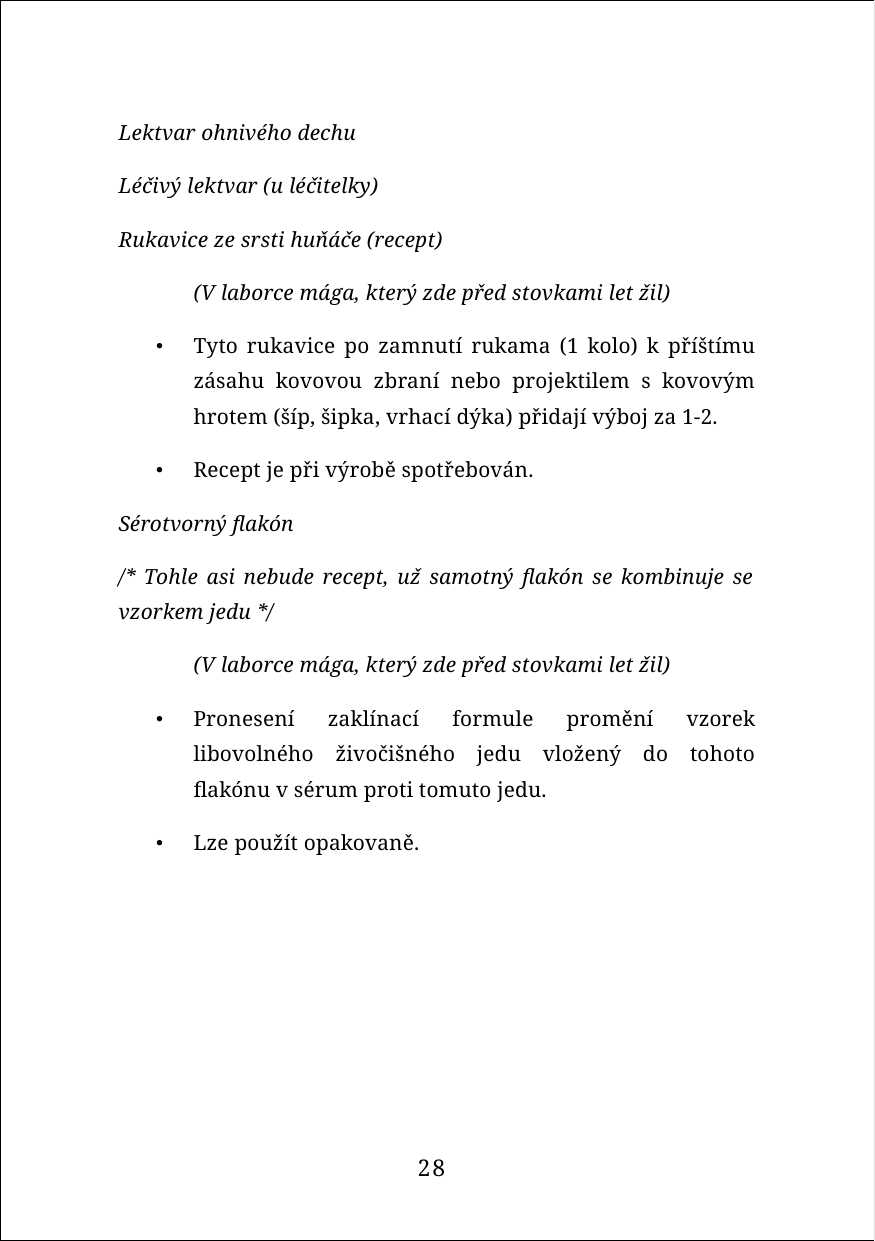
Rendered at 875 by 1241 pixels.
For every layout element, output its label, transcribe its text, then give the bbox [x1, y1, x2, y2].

text Sérotvorný flakón [118, 509, 756, 537]
list Tyto rukavice po zamnutí rukama (1 kolo) k příštímu zásahu kovovou zbraní nebo projektilem s kovovým hrotem (šíp, šipka, vrhací dýka) přidají výboj za 1-2. [156, 331, 756, 431]
list (V laborce mága, který zde před stovkami let žil) [156, 278, 756, 306]
text /* Tohle asi nebude recept, už samotný flakón se kombinuje se vzorkem jedu */ [118, 562, 756, 626]
text Lektvar ohnivého dechu [118, 118, 756, 147]
list (V laborce mága, který zde před stovkami let žil) [156, 651, 756, 679]
list Lze použít opakovaně. [156, 828, 756, 857]
text Léčivý lektvar (u léčitelky) [118, 171, 756, 200]
list Recept je při výrobě spotřebován. [156, 455, 756, 484]
list Pronesení zaklínací formule promění vzorek libovolného živočišného jedu vložený do tohoto flakónu v sérum proti tomuto jedu. [156, 704, 756, 803]
text Rukavice ze srsti huňáče (recept) [118, 225, 756, 253]
